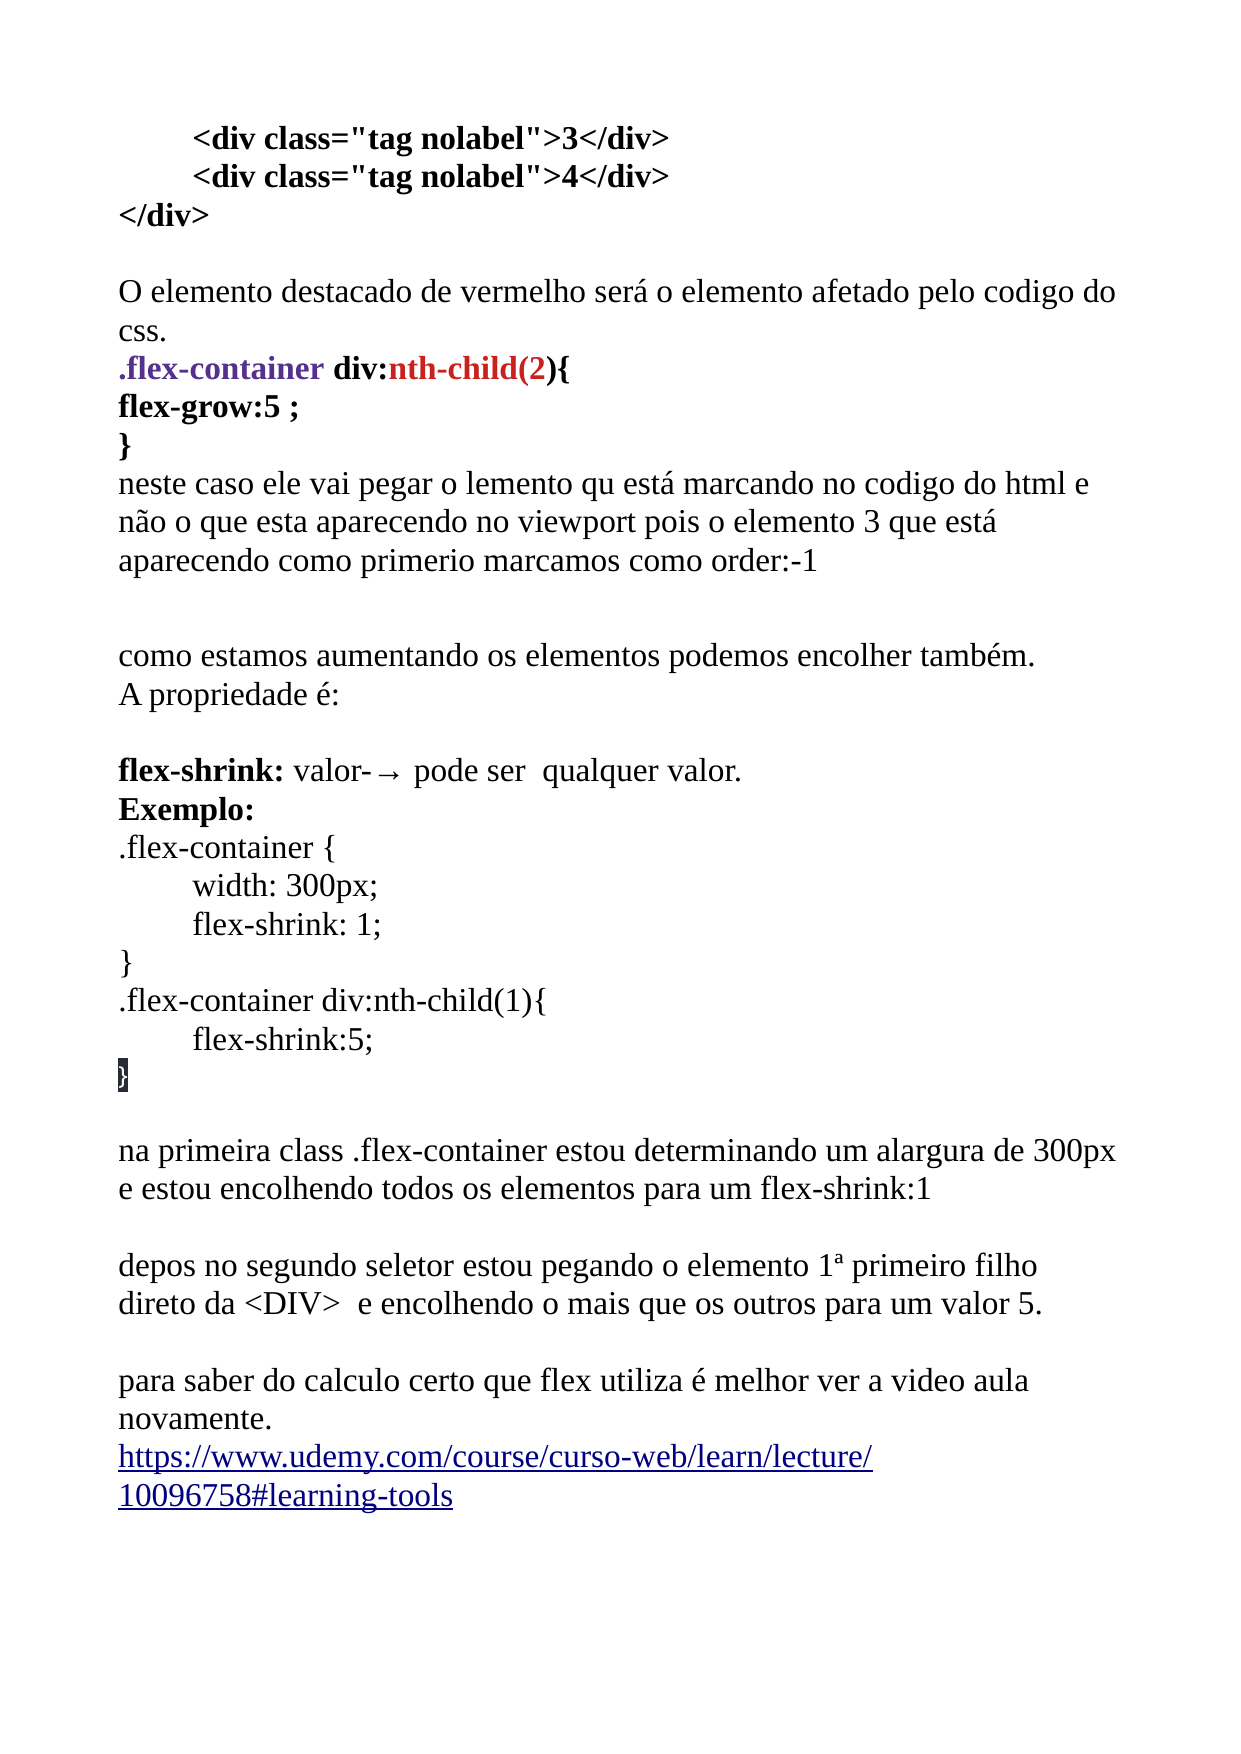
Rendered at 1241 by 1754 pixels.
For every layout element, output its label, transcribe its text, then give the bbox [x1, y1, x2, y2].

text } [118, 425, 1122, 463]
text width: 300px; [118, 866, 1122, 904]
text A propriedade é: [118, 674, 1122, 712]
text .flex-container div:nth-child(2){ [118, 348, 1122, 386]
text flex-shrink:5; [118, 1019, 1122, 1057]
text O elemento destacado de vermelho será o elemento afetado pelo codigo do css. [118, 271, 1122, 348]
text } [118, 1057, 1122, 1092]
text .flex-container { [118, 827, 1122, 866]
text .flex-container div:nth-child(1){ [118, 981, 1122, 1019]
text depos no segundo seletor estou pegando o elemento 1ª primeiro filho direto da <DIV> e encolhendo o mais que os outros para um valor 5. [118, 1245, 1122, 1322]
text flex-shrink: valor-→ pode ser qualquer valor. [118, 751, 1122, 789]
text https://www.udemy.com/course/curso-web/learn/lecture/10096758#learning-tools [118, 1437, 1122, 1513]
text <div class="tag nolabel">3</div> [118, 118, 1122, 156]
text e estou encolhendo todos os elementos para um flex-shrink:1 [118, 1168, 1122, 1207]
text flex-shrink: 1; [118, 904, 1122, 942]
text <div class="tag nolabel">4</div> [118, 156, 1122, 195]
text Exemplo: [118, 789, 1122, 827]
text } [118, 942, 1122, 981]
text como estamos aumentando os elementos podemos encolher também. [118, 636, 1122, 674]
text para saber do calculo certo que flex utiliza é melhor ver a video aula novamente. [118, 1360, 1122, 1437]
text </div> [118, 195, 1122, 233]
text na primeira class .flex-container estou determinando um alargura de 300px [118, 1130, 1122, 1168]
text neste caso ele vai pegar o lemento qu está marcando no codigo do html e não o que esta aparecendo no viewport pois o elemento 3 que está aparecendo como primerio marcamos como order:-1 [118, 463, 1122, 578]
text flex-grow:5 ; [118, 386, 1122, 425]
